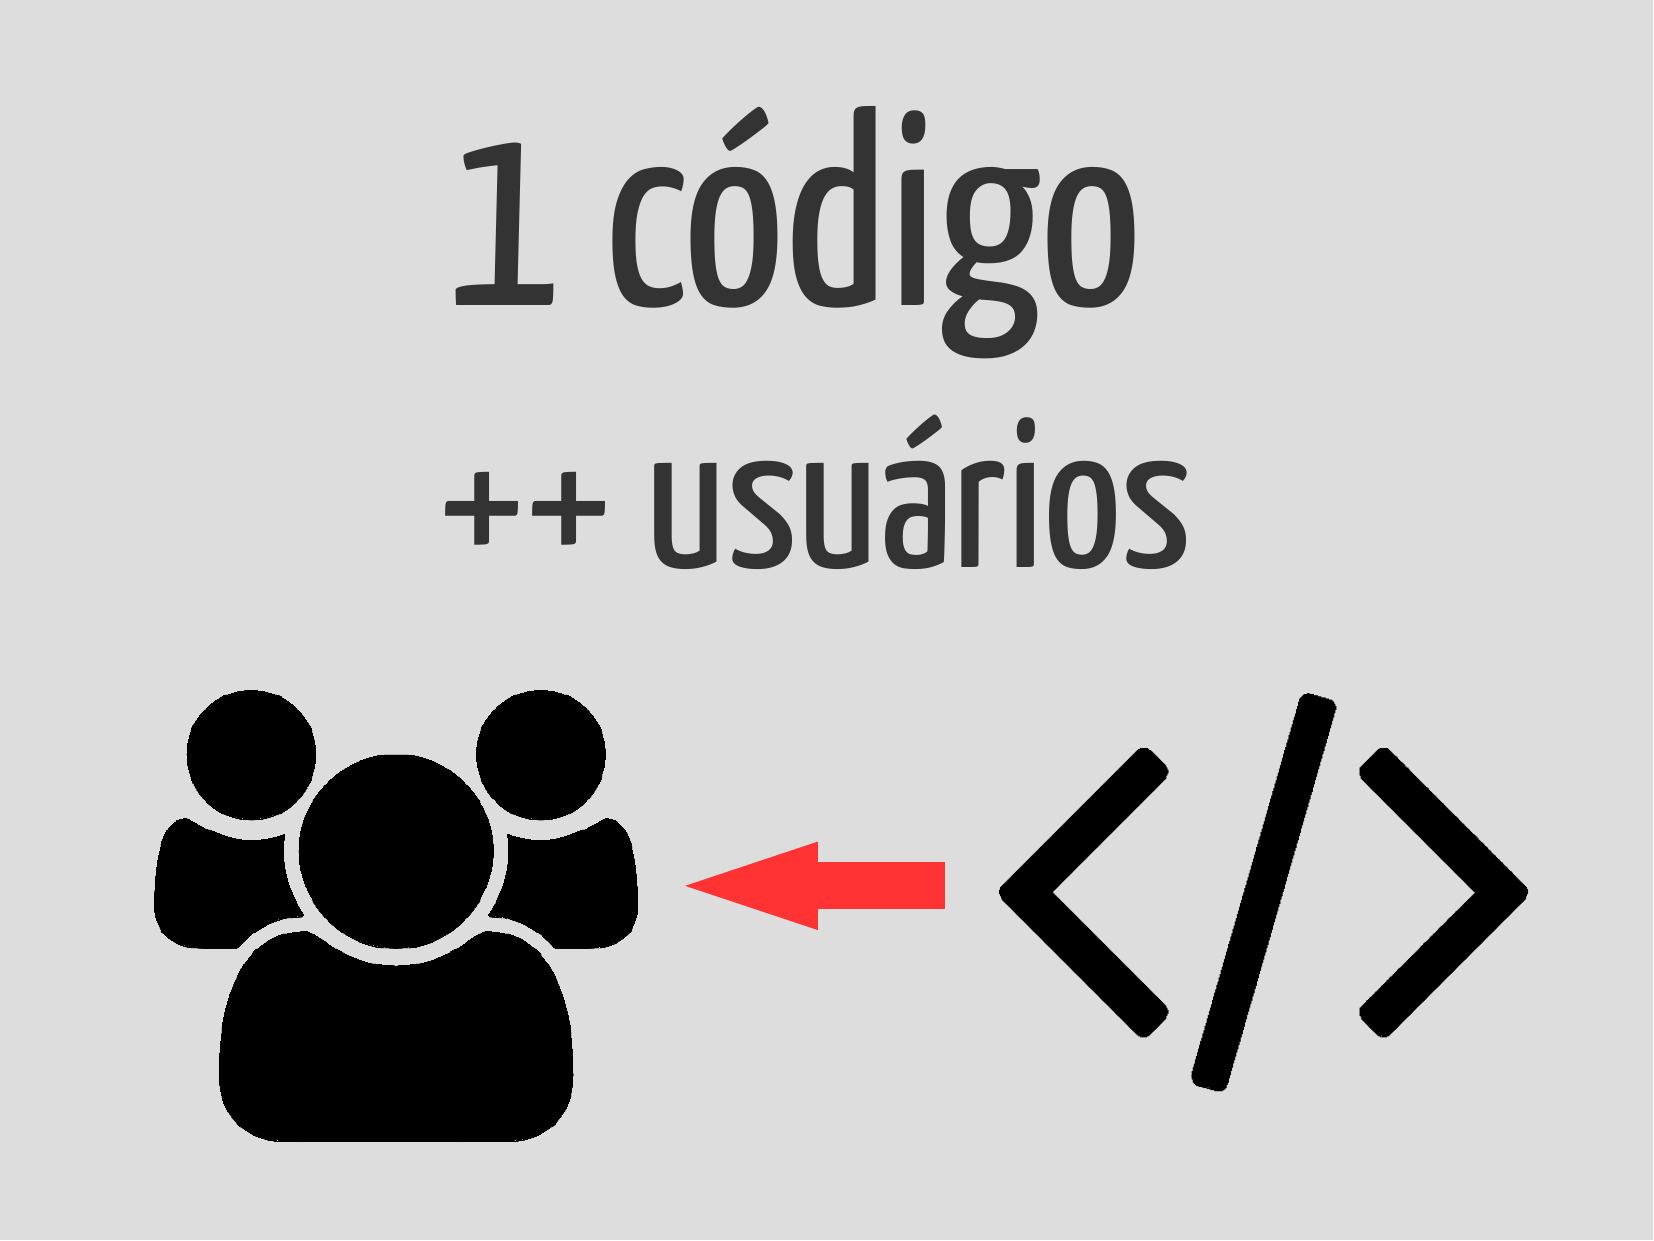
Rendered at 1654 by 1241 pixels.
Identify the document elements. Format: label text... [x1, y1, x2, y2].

picture [145, 680, 648, 1157]
picture [988, 680, 1538, 1112]
title 1 código ++ usuários [71, 17, 1561, 626]
